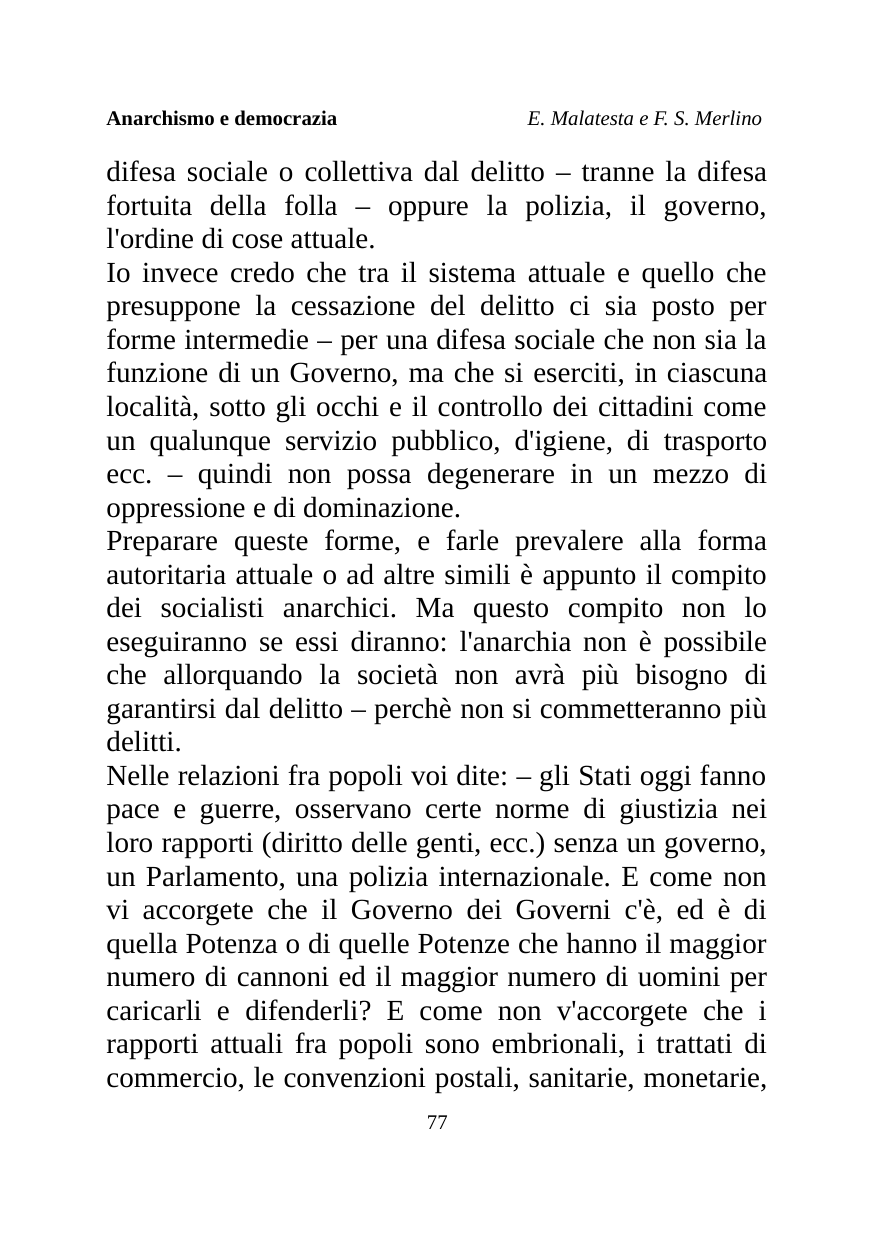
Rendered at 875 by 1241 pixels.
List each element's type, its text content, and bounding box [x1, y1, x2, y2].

text Preparare queste forme, e farle prevalere alla forma autoritaria attuale o ad altre simili è appunto il compito dei socialisti anarchici. Ma questo compito non lo eseguiranno se essi diranno: l'anarchia non è possibile che allorquando la società non avrà più bisogno di garantirsi dal delitto – perchè non si commetteranno più delitti. [106, 523, 768, 758]
text Nelle relazioni fra popoli voi dite: – gli Stati oggi fanno pace e guerre, osservano certe norme di giustizia nei loro rapporti (diritto delle genti, ecc.) senza un governo, un Parlamento, una polizia internazionale. E come non vi accorgete che il Governo dei Governi c'è, ed è di quella Potenza o di quelle Potenze che hanno il maggior numero di cannoni ed il maggior numero di uomini per caricarli e difenderli? E come non v'accorgete che i rapporti attuali fra popoli sono embrionali, i trattati di commercio, le convenzioni postali, sanitarie, monetarie, [106, 758, 768, 1093]
text Io invece credo che tra il sistema attuale e quello che presuppone la cessazione del delitto ci sia posto per forme intermedie – per una difesa sociale che non sia la funzione di un Governo, ma che si eserciti, in ciascuna località, sotto gli occhi e il controllo dei cittadini come un qualunque servizio pubblico, d'igiene, di trasporto ecc. – quindi non possa degenerare in un mezzo di oppressione e di dominazione. [106, 255, 768, 523]
text difesa sociale o collettiva dal delitto – tranne la difesa fortuita della folla – oppure la polizia, il governo, l'ordine di cose attuale. [106, 154, 768, 255]
